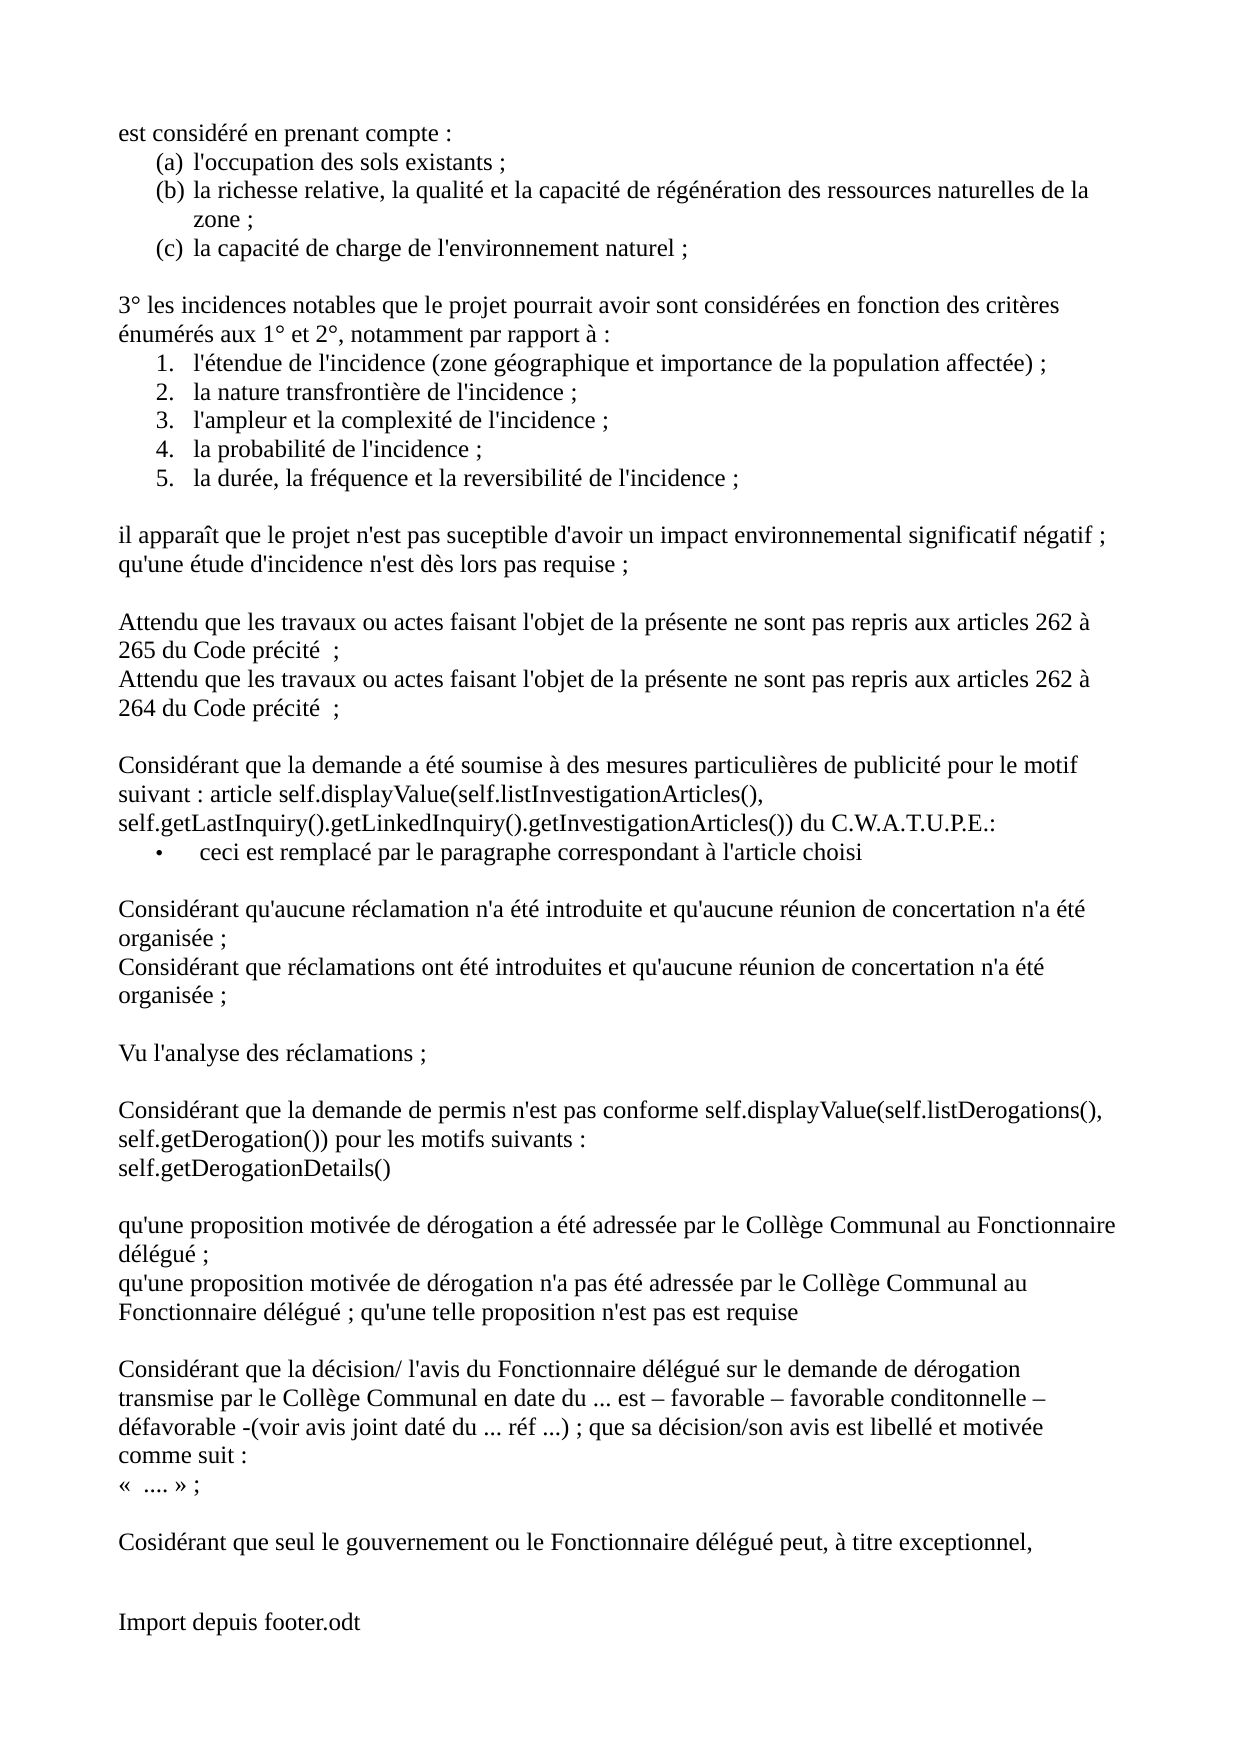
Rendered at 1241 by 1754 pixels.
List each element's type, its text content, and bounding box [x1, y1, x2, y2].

text 3° les incidences notables que le projet pourrait avoir sont considérées en fonction des critères énumérés aux 1° et 2°, notamment par rapport à : [118, 291, 1122, 348]
list la nature transfrontière de l'incidence ; [156, 377, 1122, 406]
list la probabilité de l'incidence ; [156, 434, 1122, 463]
text Considérant que réclamations ont été introduites et qu'aucune réunion de concertation n'a été organisée ; Vu l'analyse des réclamations ; [118, 952, 1122, 1096]
list ceci est remplacé par le paragraphe correspondant à l'article choisi [156, 837, 1122, 866]
text il apparaît que le projet n'est pas suceptible d'avoir un impact environnemental significatif négatif ; qu'une étude d'incidence n'est dès lors pas requise ; [118, 521, 1122, 578]
list la capacité de charge de l'environnement naturel ; [156, 233, 1122, 262]
text « .... » ; [118, 1469, 1122, 1498]
text Attendu que les travaux ou actes faisant l'objet de la présente ne sont pas repris aux articles 262 à 264 du Code précité ; [118, 664, 1122, 722]
text Considérant qu'aucune réclamation n'a été introduite et qu'aucune réunion de concertation n'a été organisée ; [118, 866, 1122, 952]
list la durée, la fréquence et la reversibilité de l'incidence ; [156, 463, 1122, 492]
text Attendu que les travaux ou actes faisant l'objet de la présente ne sont pas repris aux articles 262 à 265 du Code précité ; [118, 607, 1122, 664]
text qu'une proposition motivée de dérogation a été adressée par le Collège Communal au Fonctionnaire délégué ; [118, 1211, 1122, 1268]
list l'ampleur et la complexité de l'incidence ; [156, 406, 1122, 434]
text qu'une proposition motivée de dérogation n'a pas été adressée par le Collège Communal au Fonctionnaire délégué ; qu'une telle proposition n'est pas est requise [118, 1268, 1122, 1326]
text Considérant que la demande a été soumise à des mesures particulières de publicité pour le motif suivant : article self.displayValue(self.listInvestigationArticles(), self.getLastInquiry().getLinkedInquiry().getInvestigationArticles()) du C.W.A.T.U.P.E.: [118, 722, 1122, 837]
text Cosidérant que seul le gouvernement ou le Fonctionnaire délégué peut, à titre exceptionnel, [118, 1527, 1122, 1556]
text Considérant que la demande de permis n'est pas conforme self.displayValue(self.listDerogations(), self.getDerogation()) pour les motifs suivants : self.getDerogationDetails() [118, 1096, 1122, 1211]
text est considéré en prenant compte : [118, 118, 1122, 147]
list l'étendue de l'incidence (zone géographique et importance de la population affectée) ; [156, 348, 1122, 377]
text Considérant que la décision/ l'avis du Fonctionnaire délégué sur le demande de dérogation transmise par le Collège Communal en date du ... est – favorable – favorable conditonnelle – défavorable -(voir avis joint daté du ... réf ...) ; que sa décision/son avis est libellé et motivée comme suit : [118, 1354, 1122, 1469]
list la richesse relative, la qualité et la capacité de régénération des ressources naturelles de la zone ; [156, 176, 1122, 233]
list l'occupation des sols existants ; [156, 147, 1122, 176]
